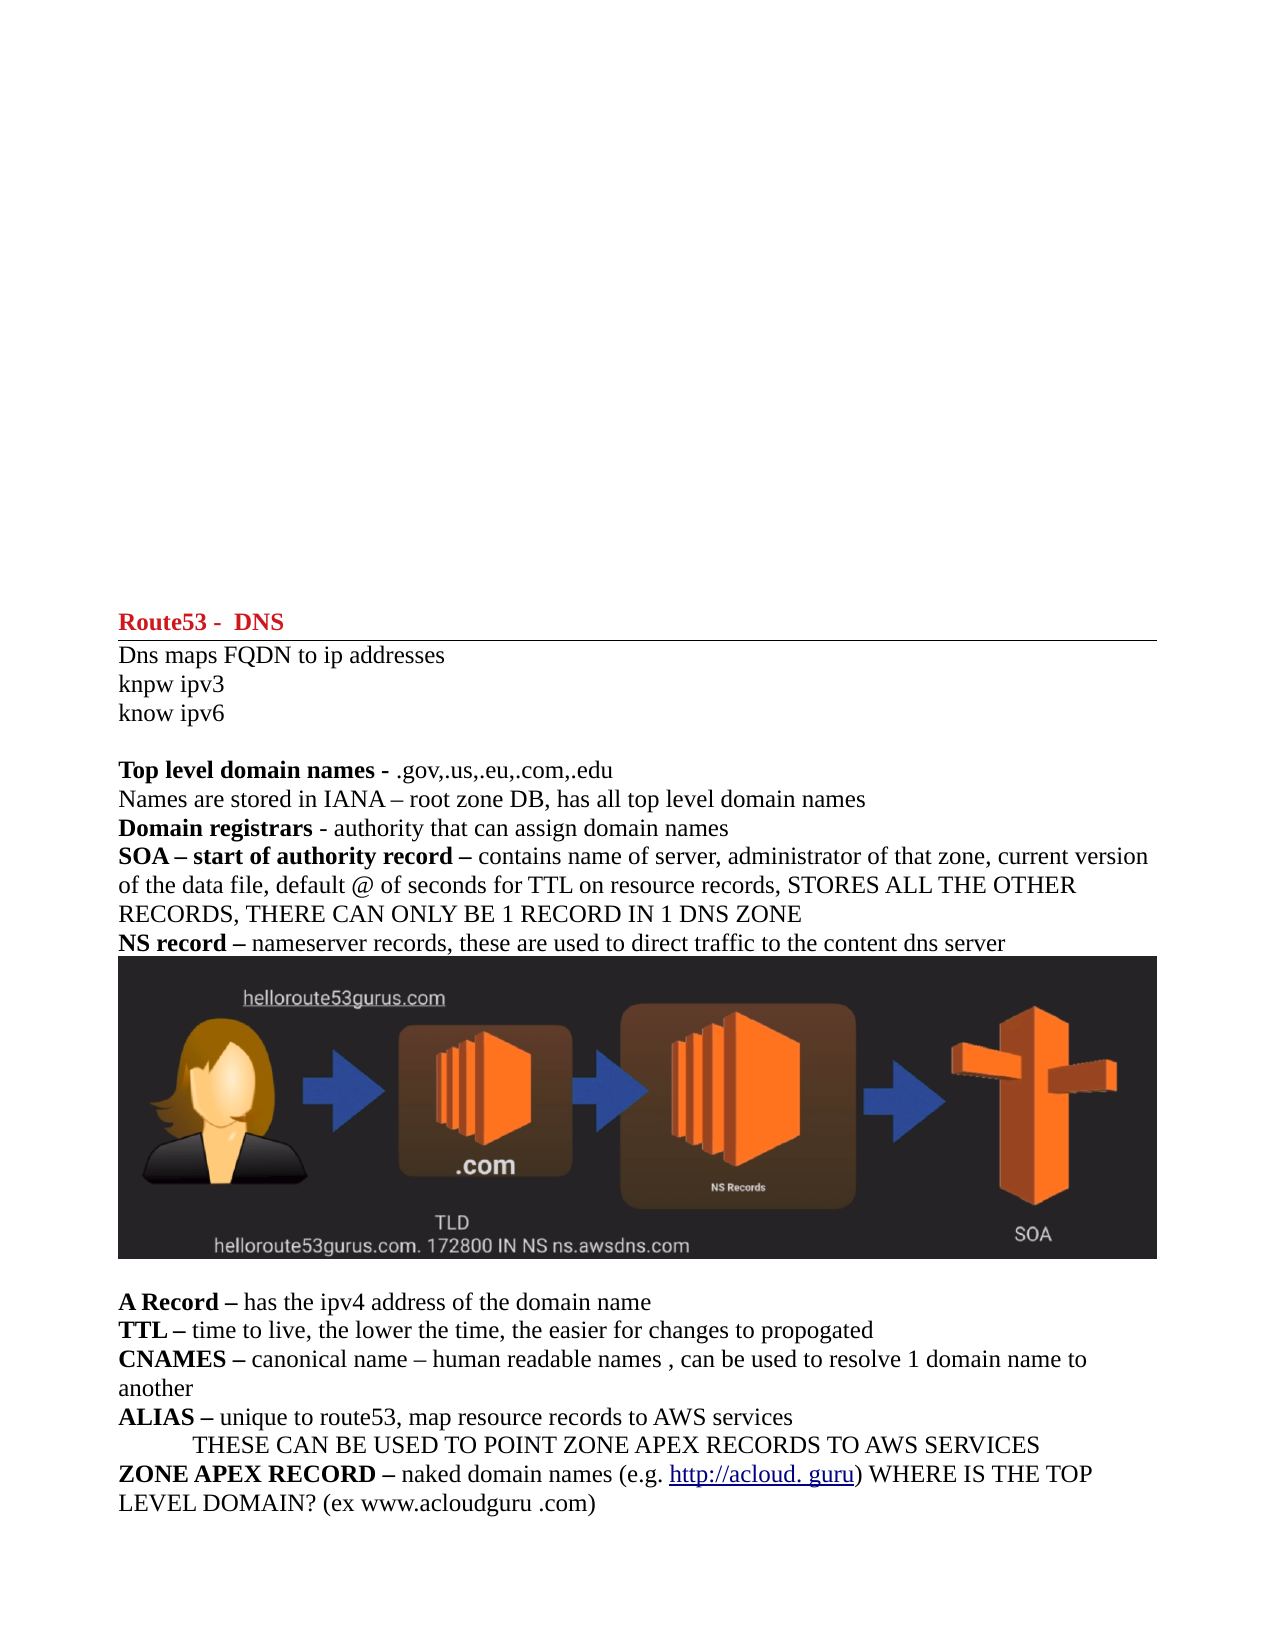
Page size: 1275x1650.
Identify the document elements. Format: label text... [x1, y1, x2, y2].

text Route53 - DNS [118, 607, 1157, 640]
picture [118, 956, 1157, 1259]
text know ipv6 [118, 698, 1157, 726]
text Domain registrars - authority that can assign domain names [118, 813, 1157, 841]
text Names are stored in IANA – root zone DB, has all top level domain names [118, 784, 1157, 813]
text Top level domain names - .gov,.us,.eu,.com,.edu [118, 755, 1157, 784]
text ALIAS – unique to route53, map resource records to AWS services [118, 1402, 1157, 1431]
text SOA – start of authority record – contains name of server, administrator of that zone, current version of the data file, default @ of seconds for TTL on resource records, STORES ALL THE OTHER RECORDS, THERE CAN ONLY BE 1 RECORD IN 1 DNS ZONE [118, 841, 1157, 928]
text NS record – nameserver records, these are used to direct traffic to the content dns server [118, 928, 1157, 956]
text THESE CAN BE USED TO POINT ZONE APEX RECORDS TO AWS SERVICES [118, 1431, 1157, 1459]
text TTL – time to live, the lower the time, the easier for changes to propogated [118, 1316, 1157, 1344]
text knpw ipv3 [118, 669, 1157, 698]
text Dns maps FQDN to ip addresses [118, 641, 1157, 669]
text CNAMES – canonical name – human readable names , can be used to resolve 1 domain name to another [118, 1344, 1157, 1402]
text A Record – has the ipv4 address of the domain name [118, 1287, 1157, 1316]
text ZONE APEX RECORD – naked domain names (e.g. http://acloud. guru) WHERE IS THE TOP LEVEL DOMAIN? (ex www.acloudguru .com) [118, 1459, 1157, 1517]
